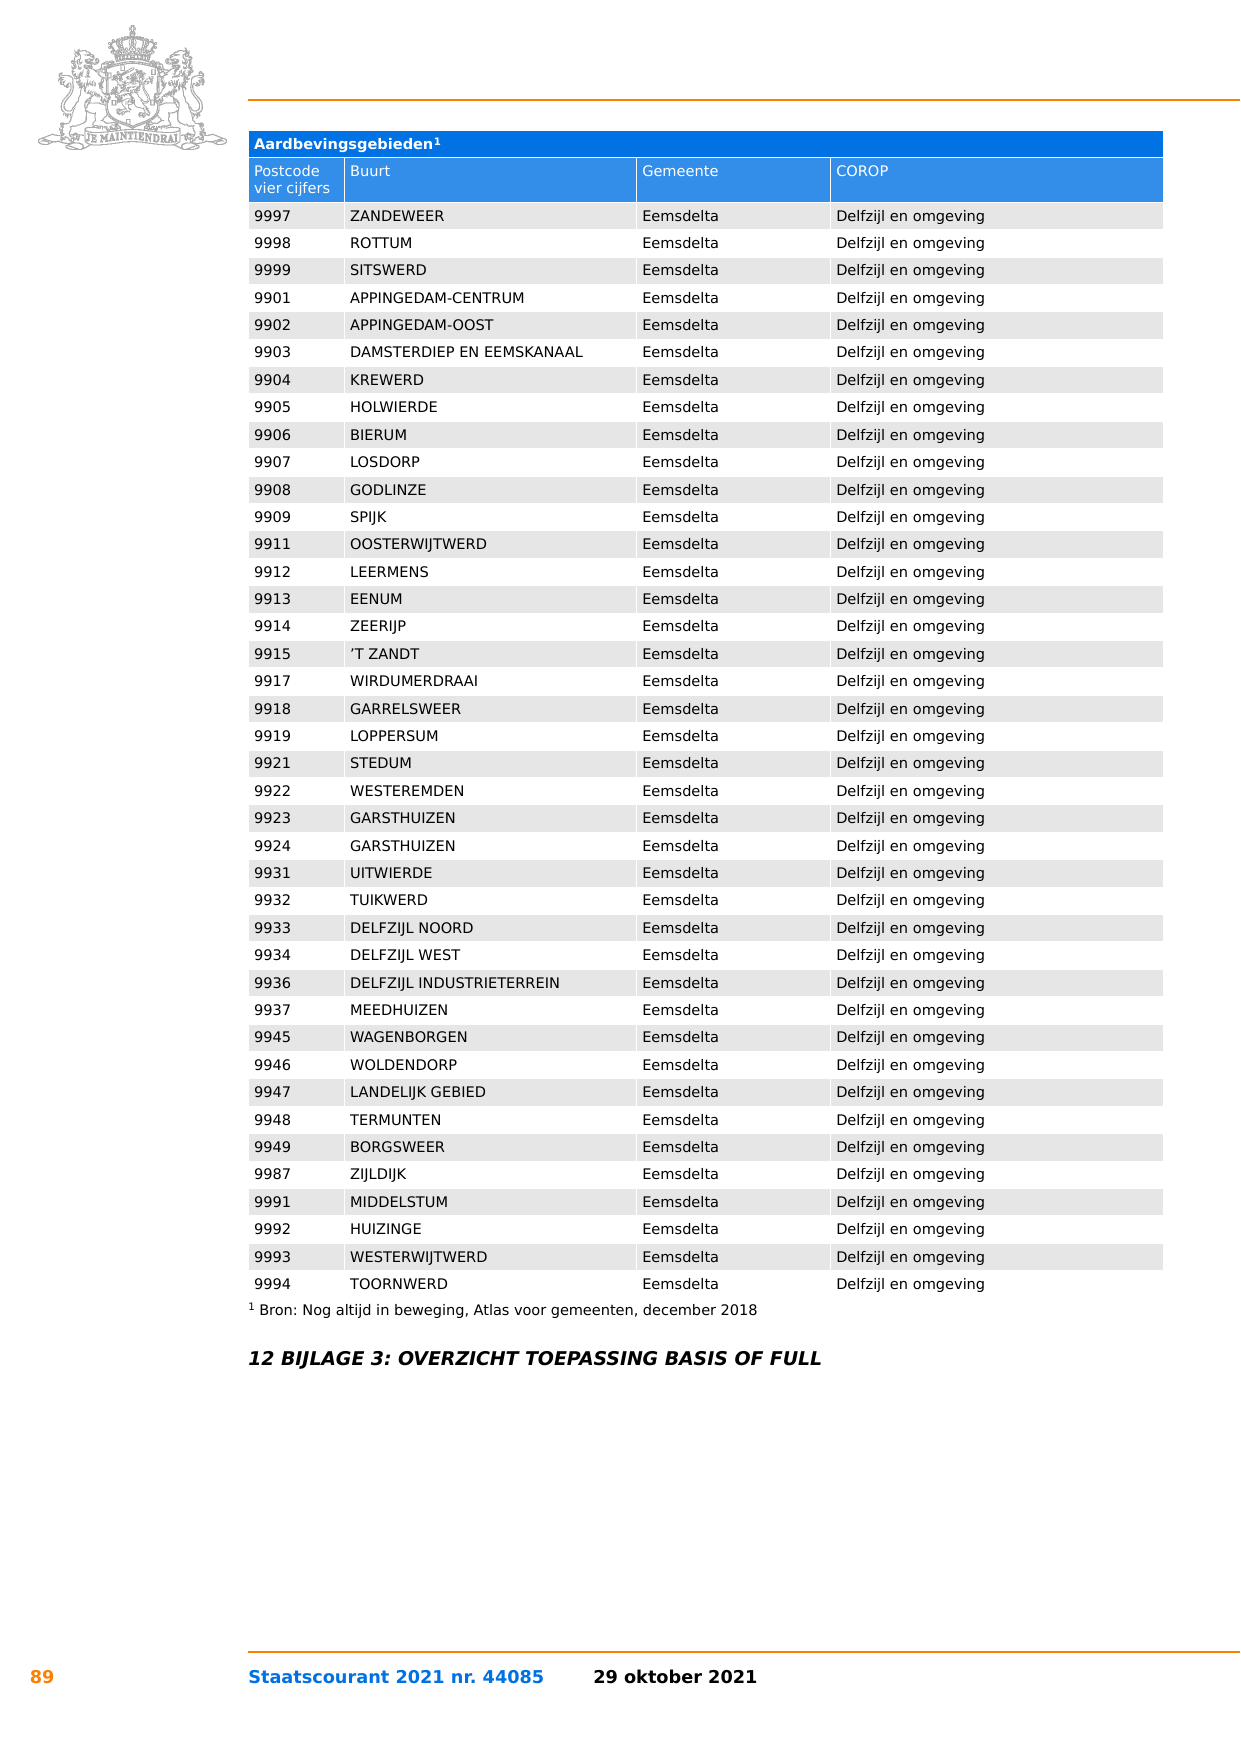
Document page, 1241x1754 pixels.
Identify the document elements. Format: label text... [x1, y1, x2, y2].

table_cell Delfzijl en omgeving [831, 943, 1163, 969]
table_cell Delfzijl en omgeving [831, 860, 1163, 887]
table_cell 9913 [249, 586, 344, 613]
table_cell 9932 [249, 888, 344, 914]
table_cell Delfzijl en omgeving [831, 367, 1163, 393]
table_cell WESTERWIJTWERD [345, 1244, 636, 1270]
table_cell SPIJK [345, 504, 636, 530]
table_cell 9992 [249, 1216, 344, 1243]
table_cell 9998 [249, 230, 344, 256]
subtitle 12 BIJLAGE 3: OVERZICHT TOEPASSING BASIS OF FULL [248, 1348, 1163, 1370]
table_cell Delfzijl en omgeving [831, 641, 1163, 667]
table_header Aardbevingsgebieden1 [249, 131, 1163, 157]
picture [38, 25, 227, 150]
table_cell GARSTHUIZEN [345, 833, 636, 859]
table_cell Eemsdelta [637, 230, 830, 256]
table_cell ’T ZANDT [345, 641, 636, 667]
table_cell 9937 [249, 997, 344, 1023]
table_cell Delfzijl en omgeving [831, 1216, 1163, 1243]
table_cell 9917 [249, 669, 344, 695]
table_cell Delfzijl en omgeving [831, 1052, 1163, 1078]
table_cell Eemsdelta [637, 943, 830, 969]
table_cell 9997 [249, 203, 344, 229]
table_cell Delfzijl en omgeving [831, 997, 1163, 1023]
table_cell Eemsdelta [637, 970, 830, 996]
table_cell Delfzijl en omgeving [831, 1134, 1163, 1161]
table_cell DELFZIJL INDUSTRIETERREIN [345, 970, 636, 996]
table_cell Eemsdelta [637, 669, 830, 695]
table_cell 9919 [249, 723, 344, 749]
table_cell 9915 [249, 641, 344, 667]
table_cell LANDELIJK GEBIED [345, 1079, 636, 1106]
table_cell Delfzijl en omgeving [831, 203, 1163, 229]
table_cell Delfzijl en omgeving [831, 778, 1163, 804]
table_cell WOLDENDORP [345, 1052, 636, 1078]
table_cell 9906 [249, 422, 344, 448]
table_cell Eemsdelta [637, 915, 830, 941]
table_cell DELFZIJL WEST [345, 943, 636, 969]
table_cell Postcode vier cijfers [249, 158, 344, 202]
table_cell Eemsdelta [637, 696, 830, 722]
table_cell Eemsdelta [637, 641, 830, 667]
table_cell HOLWIERDE [345, 395, 636, 421]
table_cell Delfzijl en omgeving [831, 614, 1163, 640]
table_cell Eemsdelta [637, 997, 830, 1023]
table_cell 9947 [249, 1079, 344, 1106]
table_cell Delfzijl en omgeving [831, 477, 1163, 503]
table_cell Delfzijl en omgeving [831, 751, 1163, 777]
table_cell BIERUM [345, 422, 636, 448]
table_cell LOSDORP [345, 449, 636, 476]
table_cell Gemeente [637, 158, 830, 202]
table_cell WIRDUMERDRAAI [345, 669, 636, 695]
table_cell ROTTUM [345, 230, 636, 256]
table_cell 9948 [249, 1107, 344, 1133]
table_cell Eemsdelta [637, 340, 830, 366]
table_cell Delfzijl en omgeving [831, 395, 1163, 421]
table_cell Eemsdelta [637, 1134, 830, 1161]
table_cell Delfzijl en omgeving [831, 285, 1163, 311]
table_cell Delfzijl en omgeving [831, 1244, 1163, 1270]
table_cell HUIZINGE [345, 1216, 636, 1243]
table_cell 9933 [249, 915, 344, 941]
table_cell KREWERD [345, 367, 636, 393]
table_cell Eemsdelta [637, 1271, 830, 1297]
table_cell OOSTERWIJTWERD [345, 531, 636, 558]
table_cell COROP [831, 158, 1163, 202]
table_cell STEDUM [345, 751, 636, 777]
table_cell TERMUNTEN [345, 1107, 636, 1133]
table_cell BORGSWEER [345, 1134, 636, 1161]
table_cell 9999 [249, 258, 344, 284]
table_cell GARRELSWEER [345, 696, 636, 722]
table_cell 1 Bron: Nog altijd in beweging, Atlas voor gemeenten, december 2018 [248, 1299, 1163, 1318]
table_cell 9903 [249, 340, 344, 366]
table_cell Eemsdelta [637, 1162, 830, 1188]
table_cell SITSWERD [345, 258, 636, 284]
table_cell 9934 [249, 943, 344, 969]
table_cell Eemsdelta [637, 531, 830, 558]
table_cell MIDDELSTUM [345, 1189, 636, 1215]
table_cell 9907 [249, 449, 344, 476]
table_cell Eemsdelta [637, 285, 830, 311]
table_cell Eemsdelta [637, 258, 830, 284]
table_cell Eemsdelta [637, 778, 830, 804]
table_cell Eemsdelta [637, 203, 830, 229]
table_cell 9931 [249, 860, 344, 887]
table_cell 9914 [249, 614, 344, 640]
table_cell Eemsdelta [637, 888, 830, 914]
table_cell Eemsdelta [637, 1244, 830, 1270]
table_cell Eemsdelta [637, 422, 830, 448]
table_cell 9922 [249, 778, 344, 804]
table_cell Eemsdelta [637, 1025, 830, 1051]
table_cell Delfzijl en omgeving [831, 669, 1163, 695]
table_cell 9993 [249, 1244, 344, 1270]
table_cell Delfzijl en omgeving [831, 504, 1163, 530]
table_cell Eemsdelta [637, 395, 830, 421]
table_cell 9994 [249, 1271, 344, 1297]
table_cell Eemsdelta [637, 477, 830, 503]
table_cell Eemsdelta [637, 1052, 830, 1078]
table_cell Eemsdelta [637, 614, 830, 640]
table_cell Delfzijl en omgeving [831, 696, 1163, 722]
table_cell Eemsdelta [637, 312, 830, 339]
table_cell 9912 [249, 559, 344, 585]
table_cell Eemsdelta [637, 723, 830, 749]
table_cell Eemsdelta [637, 367, 830, 393]
table_cell DAMSTERDIEP EN EEMSKANAAL [345, 340, 636, 366]
table_cell Eemsdelta [637, 805, 830, 832]
table_cell LEERMENS [345, 559, 636, 585]
table_cell Eemsdelta [637, 860, 830, 887]
table_cell Eemsdelta [637, 586, 830, 613]
table_cell MEEDHUIZEN [345, 997, 636, 1023]
table_cell 9945 [249, 1025, 344, 1051]
table_cell Eemsdelta [637, 559, 830, 585]
table_cell APPINGEDAM-CENTRUM [345, 285, 636, 311]
table_cell Eemsdelta [637, 449, 830, 476]
table_cell UITWIERDE [345, 860, 636, 887]
table_cell Delfzijl en omgeving [831, 833, 1163, 859]
table_cell Delfzijl en omgeving [831, 1107, 1163, 1133]
table_cell Delfzijl en omgeving [831, 1079, 1163, 1106]
table_cell Delfzijl en omgeving [831, 559, 1163, 585]
table_cell 9904 [249, 367, 344, 393]
table_cell 9991 [249, 1189, 344, 1215]
table_cell ZEERIJP [345, 614, 636, 640]
table_cell EENUM [345, 586, 636, 613]
table_cell Eemsdelta [637, 1189, 830, 1215]
table_cell ZIJLDIJK [345, 1162, 636, 1188]
table_cell DELFZIJL NOORD [345, 915, 636, 941]
table_cell Eemsdelta [637, 1216, 830, 1243]
table_cell 9946 [249, 1052, 344, 1078]
table_cell GARSTHUIZEN [345, 805, 636, 832]
table_cell APPINGEDAM-OOST [345, 312, 636, 339]
table_cell Delfzijl en omgeving [831, 723, 1163, 749]
table_cell 9911 [249, 531, 344, 558]
table_cell 9987 [249, 1162, 344, 1188]
table_cell Eemsdelta [637, 504, 830, 530]
table_cell 9949 [249, 1134, 344, 1161]
table_cell 9905 [249, 395, 344, 421]
table_cell 9918 [249, 696, 344, 722]
table_cell Eemsdelta [637, 1107, 830, 1133]
table_cell 9923 [249, 805, 344, 832]
table_cell Delfzijl en omgeving [831, 805, 1163, 832]
table_cell Delfzijl en omgeving [831, 1025, 1163, 1051]
table_cell 9908 [249, 477, 344, 503]
table_cell Delfzijl en omgeving [831, 258, 1163, 284]
table_cell 9936 [249, 970, 344, 996]
table_cell Eemsdelta [637, 751, 830, 777]
table_cell TUIKWERD [345, 888, 636, 914]
table_cell Delfzijl en omgeving [831, 422, 1163, 448]
table_cell Eemsdelta [637, 833, 830, 859]
table_cell Delfzijl en omgeving [831, 449, 1163, 476]
table_cell Delfzijl en omgeving [831, 531, 1163, 558]
table_cell Delfzijl en omgeving [831, 586, 1163, 613]
table_cell WAGENBORGEN [345, 1025, 636, 1051]
table_cell 9909 [249, 504, 344, 530]
table_cell Delfzijl en omgeving [831, 340, 1163, 366]
table_cell LOPPERSUM [345, 723, 636, 749]
table_cell 9901 [249, 285, 344, 311]
table_cell 9924 [249, 833, 344, 859]
table_cell Eemsdelta [637, 1079, 830, 1106]
table_cell 9902 [249, 312, 344, 339]
table_cell WESTEREMDEN [345, 778, 636, 804]
table_cell ZANDEWEER [345, 203, 636, 229]
table_cell Delfzijl en omgeving [831, 230, 1163, 256]
table_cell Delfzijl en omgeving [831, 312, 1163, 339]
table_cell TOORNWERD [345, 1271, 636, 1297]
table_cell Buurt [345, 158, 636, 202]
table_cell Delfzijl en omgeving [831, 888, 1163, 914]
table_cell Delfzijl en omgeving [831, 970, 1163, 996]
table_cell GODLINZE [345, 477, 636, 503]
table_cell Delfzijl en omgeving [831, 1189, 1163, 1215]
table_cell Delfzijl en omgeving [831, 1162, 1163, 1188]
table_cell Delfzijl en omgeving [831, 915, 1163, 941]
table_cell Delfzijl en omgeving [831, 1271, 1163, 1297]
table_cell 9921 [249, 751, 344, 777]
